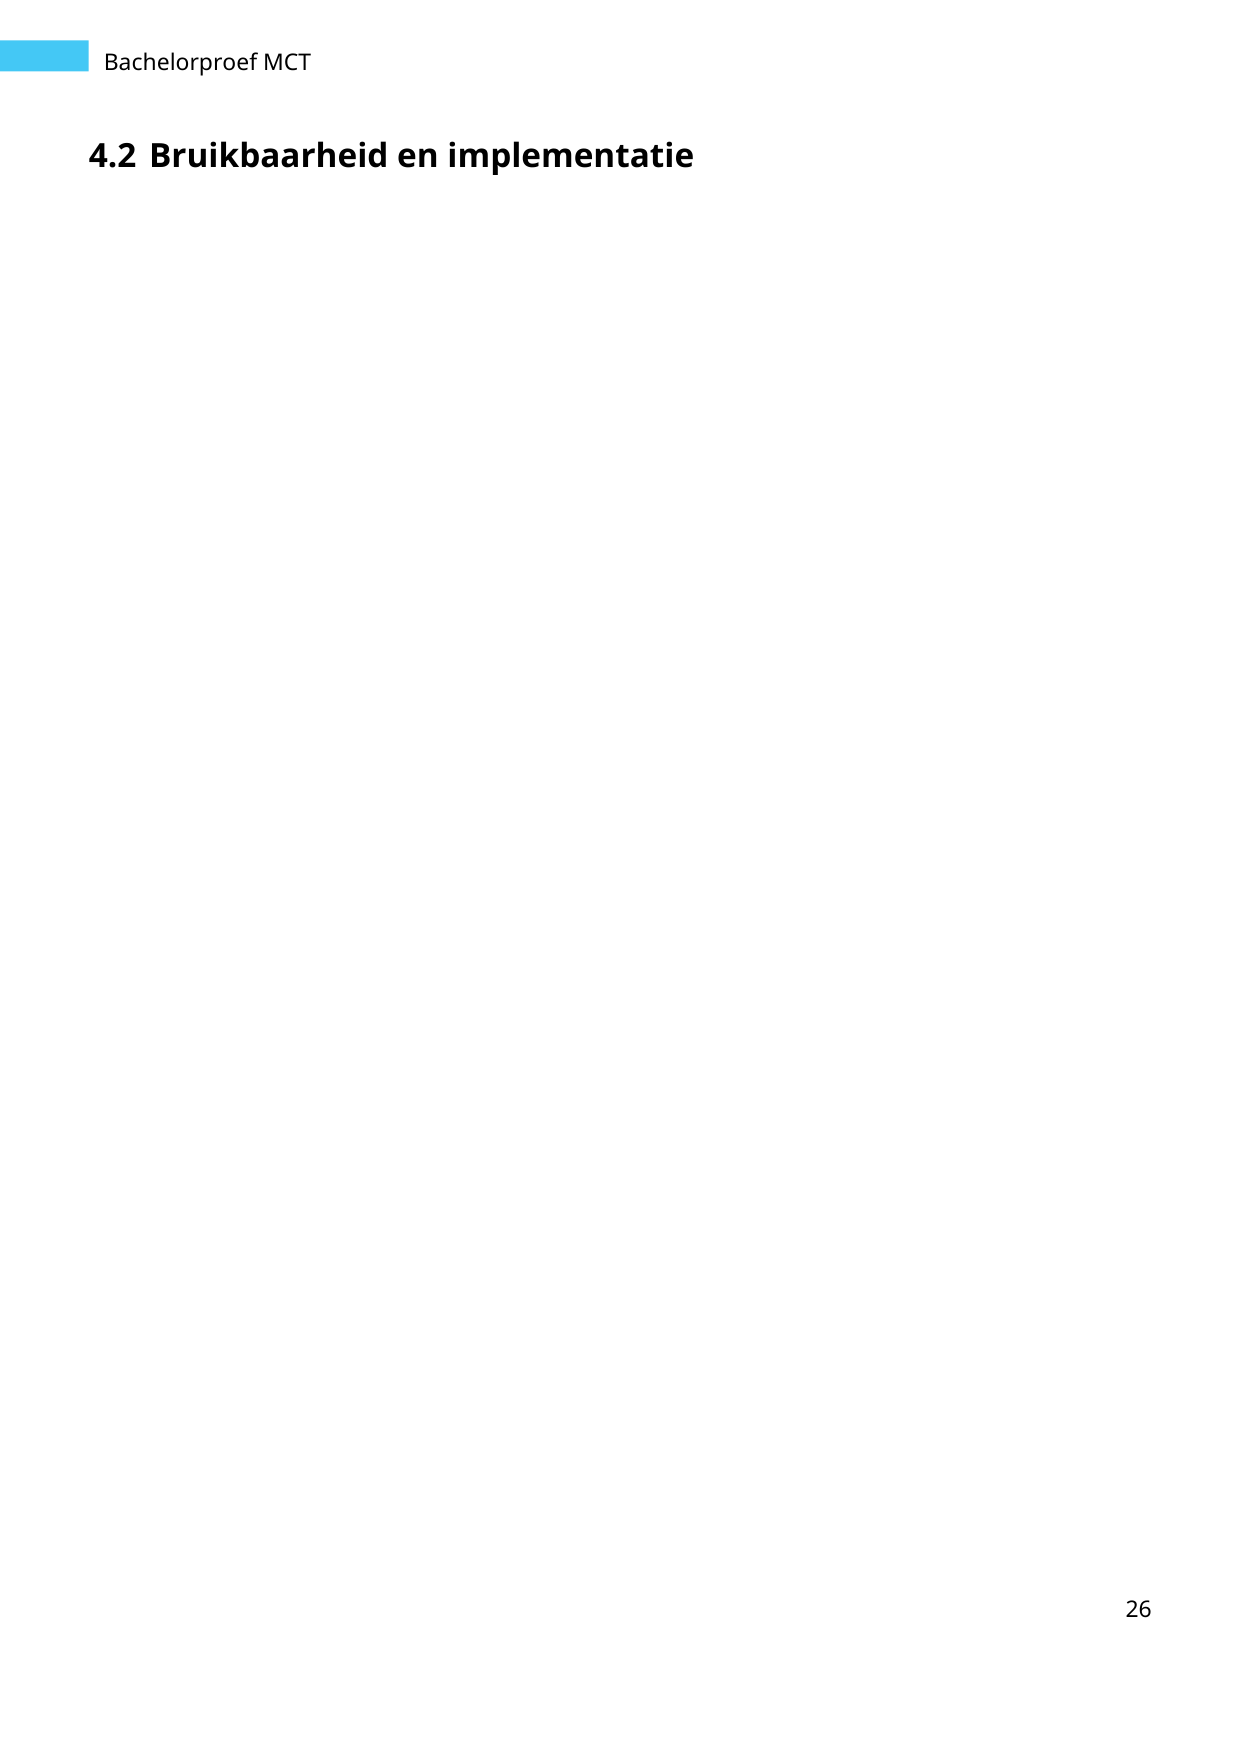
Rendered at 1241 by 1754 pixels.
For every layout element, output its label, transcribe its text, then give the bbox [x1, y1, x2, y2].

subtitle Bruikbaarheid en implementatie [89, 132, 1152, 177]
